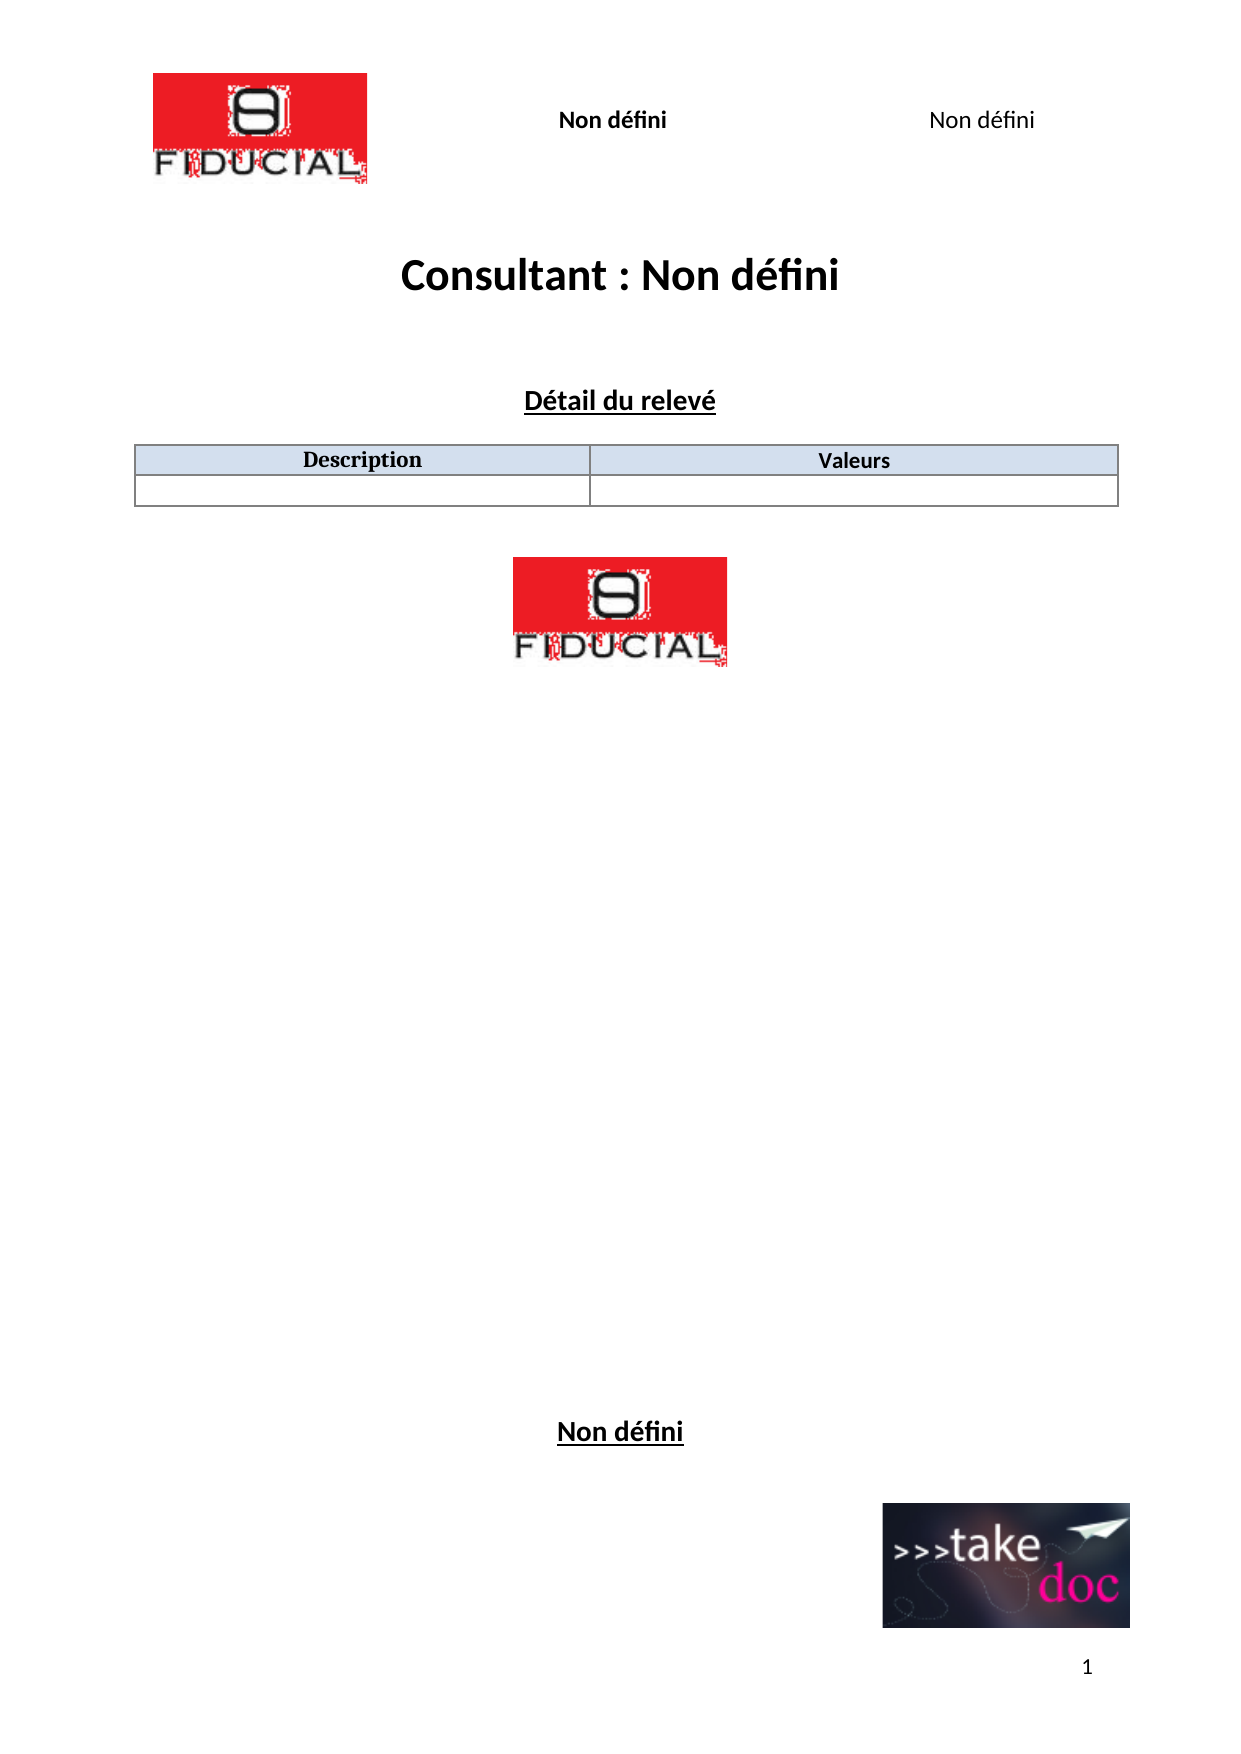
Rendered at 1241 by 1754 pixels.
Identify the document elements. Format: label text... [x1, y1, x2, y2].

table_header Description [136, 446, 589, 474]
table_header Valeurs [591, 446, 1117, 474]
picture [513, 557, 728, 667]
text Consultant : Non défini [148, 246, 1093, 302]
table_cell [591, 476, 1117, 504]
picture [153, 73, 368, 184]
picture [882, 1503, 1130, 1628]
text Détail du relevé [148, 382, 1093, 418]
text Non défini [148, 1413, 1093, 1449]
table_cell [136, 476, 589, 504]
